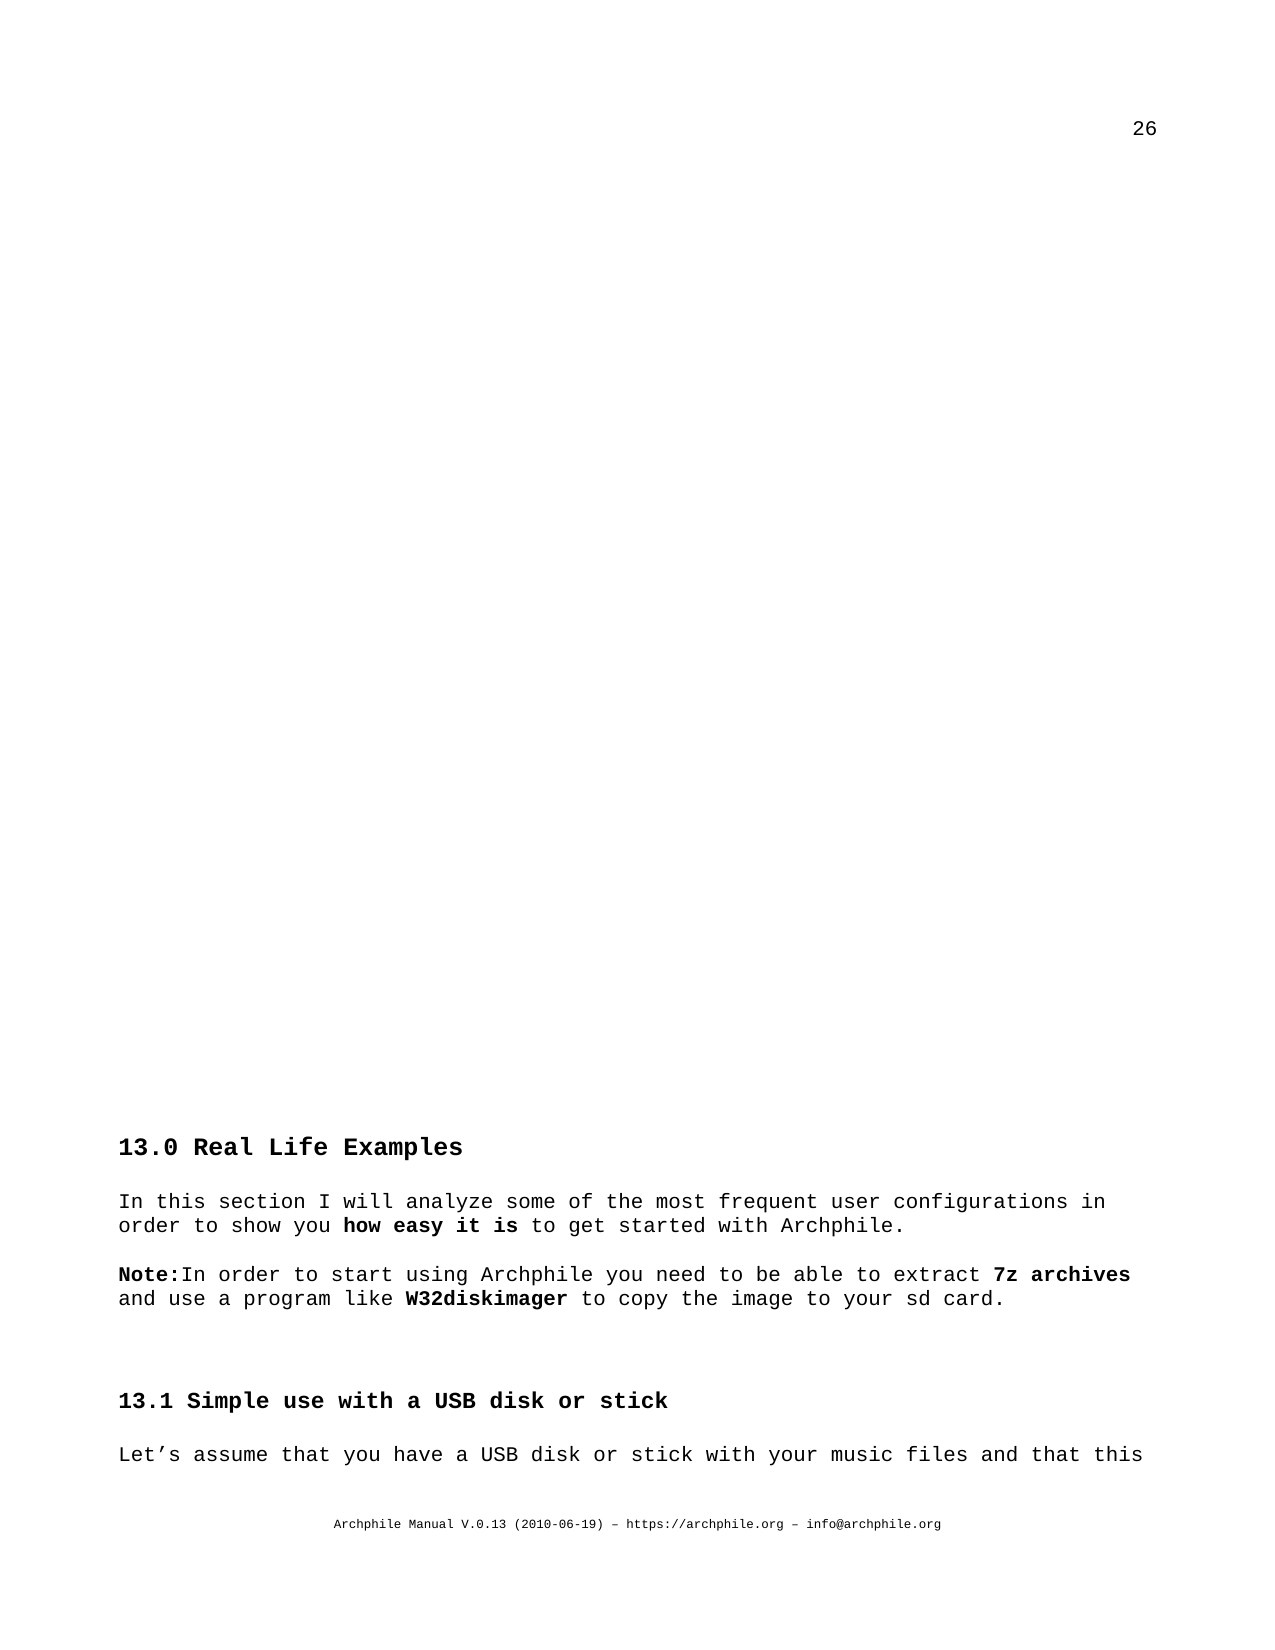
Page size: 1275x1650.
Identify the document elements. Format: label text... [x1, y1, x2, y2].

text Note:In order to start using Archphile you need to be able to extract 7z archives and use a program like W32diskimager to copy the image to your sd card. [118, 1264, 1157, 1312]
text In this section I will analyze some of the most frequent user configurations in order to show you how easy it is to get started with Archphile. [118, 1191, 1157, 1238]
text 13.0 Real Life Examples [118, 1134, 1157, 1163]
text Let’s assume that you have a USB disk or stick with your music files and that this [118, 1444, 1157, 1467]
text 13.1 Simple use with a USB disk or stick [118, 1389, 1157, 1416]
